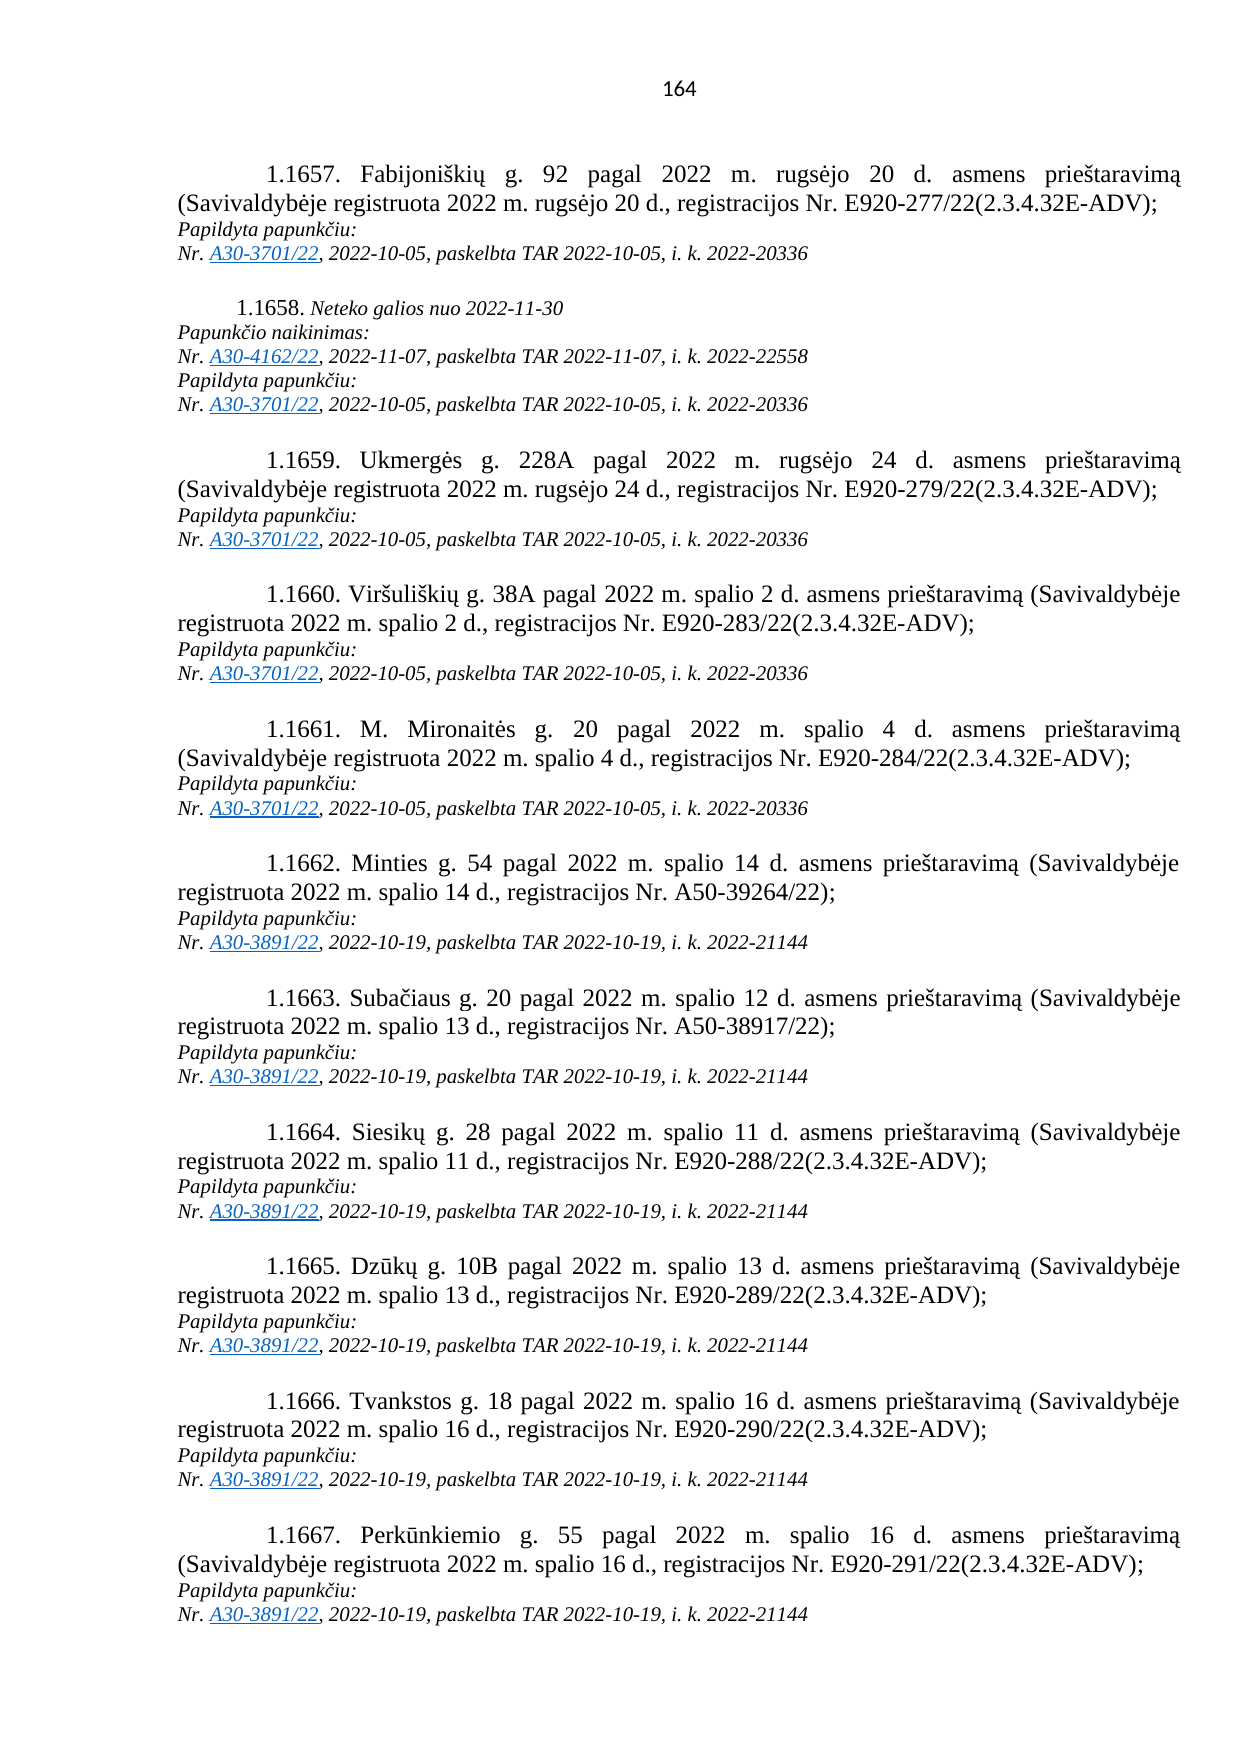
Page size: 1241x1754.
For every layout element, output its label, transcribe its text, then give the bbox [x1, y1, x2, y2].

text Papildyta papunkčiu: [177, 1040, 1181, 1064]
text Nr. A30-3701/22, 2022-10-05, paskelbta TAR 2022-10-05, i. k. 2022-20336 [177, 241, 1181, 265]
text Nr. A30-3701/22, 2022-10-05, paskelbta TAR 2022-10-05, i. k. 2022-20336 [177, 392, 1181, 416]
text 1.1661. M. Mironaitės g. 20 pagal 2022 m. spalio 4 d. asmens prieštaravimą (Savivaldybėje registruota 2022 m. spalio 4 d., registracijos Nr. E920-284/22(2.3.4.32E-ADV); [177, 714, 1181, 771]
text Nr. A30-3891/22, 2022-10-19, paskelbta TAR 2022-10-19, i. k. 2022-21144 [177, 1602, 1181, 1626]
text Papildyta papunkčiu: [177, 906, 1181, 930]
text Papildyta papunkčiu: [177, 1578, 1181, 1602]
text Nr. A30-3891/22, 2022-10-19, paskelbta TAR 2022-10-19, i. k. 2022-21144 [177, 1333, 1181, 1357]
text 1.1659. Ukmergės g. 228A pagal 2022 m. rugsėjo 24 d. asmens prieštaravimą (Savivaldybėje registruota 2022 m. rugsėjo 24 d., registracijos Nr. E920-279/22(2.3.4.32E-ADV); [177, 445, 1181, 503]
text 1.1662. Minties g. 54 pagal 2022 m. spalio 14 d. asmens prieštaravimą (Savivaldybėje registruota 2022 m. spalio 14 d., registracijos Nr. A50-39264/22); [177, 848, 1181, 906]
text Papildyta papunkčiu: [177, 637, 1181, 661]
text Papildyta papunkčiu: [177, 1174, 1181, 1198]
text Nr. A30-3891/22, 2022-10-19, paskelbta TAR 2022-10-19, i. k. 2022-21144 [177, 1467, 1181, 1491]
text 1.1665. Dzūkų g. 10B pagal 2022 m. spalio 13 d. asmens prieštaravimą (Savivaldybėje registruota 2022 m. spalio 13 d., registracijos Nr. E920-289/22(2.3.4.32E-ADV); [177, 1251, 1181, 1309]
text Nr. A30-3891/22, 2022-10-19, paskelbta TAR 2022-10-19, i. k. 2022-21144 [177, 1064, 1181, 1088]
text Nr. A30-3891/22, 2022-10-19, paskelbta TAR 2022-10-19, i. k. 2022-21144 [177, 930, 1181, 954]
text Nr. A30-3701/22, 2022-10-05, paskelbta TAR 2022-10-05, i. k. 2022-20336 [177, 527, 1181, 551]
text Nr. A30-4162/22, 2022-11-07, paskelbta TAR 2022-11-07, i. k. 2022-22558 [177, 344, 1181, 368]
text 1.1667. Perkūnkiemio g. 55 pagal 2022 m. spalio 16 d. asmens prieštaravimą (Savivaldybėje registruota 2022 m. spalio 16 d., registracijos Nr. E920-291/22(2.3.4.32E-ADV); [177, 1520, 1181, 1578]
text Papunkčio naikinimas: [177, 320, 1181, 344]
text Papildyta papunkčiu: [177, 1443, 1181, 1467]
text Papildyta papunkčiu: [177, 217, 1181, 241]
text Papildyta papunkčiu: [177, 1309, 1181, 1333]
text Papildyta papunkčiu: [177, 368, 1181, 392]
text 1.1658. Neteko galios nuo 2022-11-30 [177, 294, 1181, 320]
text 1.1664. Siesikų g. 28 pagal 2022 m. spalio 11 d. asmens prieštaravimą (Savivaldybėje registruota 2022 m. spalio 11 d., registracijos Nr. E920-288/22(2.3.4.32E-ADV); [177, 1117, 1181, 1174]
text Nr. A30-3701/22, 2022-10-05, paskelbta TAR 2022-10-05, i. k. 2022-20336 [177, 661, 1181, 685]
text 1.1660. Viršuliškių g. 38A pagal 2022 m. spalio 2 d. asmens prieštaravimą (Savivaldybėje registruota 2022 m. spalio 2 d., registracijos Nr. E920-283/22(2.3.4.32E-ADV); [177, 579, 1181, 637]
text Nr. A30-3701/22, 2022-10-05, paskelbta TAR 2022-10-05, i. k. 2022-20336 [177, 795, 1181, 819]
text Papildyta papunkčiu: [177, 771, 1181, 795]
text 1.1657. Fabijoniškių g. 92 pagal 2022 m. rugsėjo 20 d. asmens prieštaravimą (Savivaldybėje registruota 2022 m. rugsėjo 20 d., registracijos Nr. E920-277/22(2.3.4.32E-ADV); [177, 159, 1181, 217]
text 1.1666. Tvankstos g. 18 pagal 2022 m. spalio 16 d. asmens prieštaravimą (Savivaldybėje registruota 2022 m. spalio 16 d., registracijos Nr. E920-290/22(2.3.4.32E-ADV); [177, 1386, 1181, 1443]
text Nr. A30-3891/22, 2022-10-19, paskelbta TAR 2022-10-19, i. k. 2022-21144 [177, 1198, 1181, 1223]
text Papildyta papunkčiu: [177, 503, 1181, 527]
text 1.1663. Subačiaus g. 20 pagal 2022 m. spalio 12 d. asmens prieštaravimą (Savivaldybėje registruota 2022 m. spalio 13 d., registracijos Nr. A50-38917/22); [177, 983, 1181, 1040]
